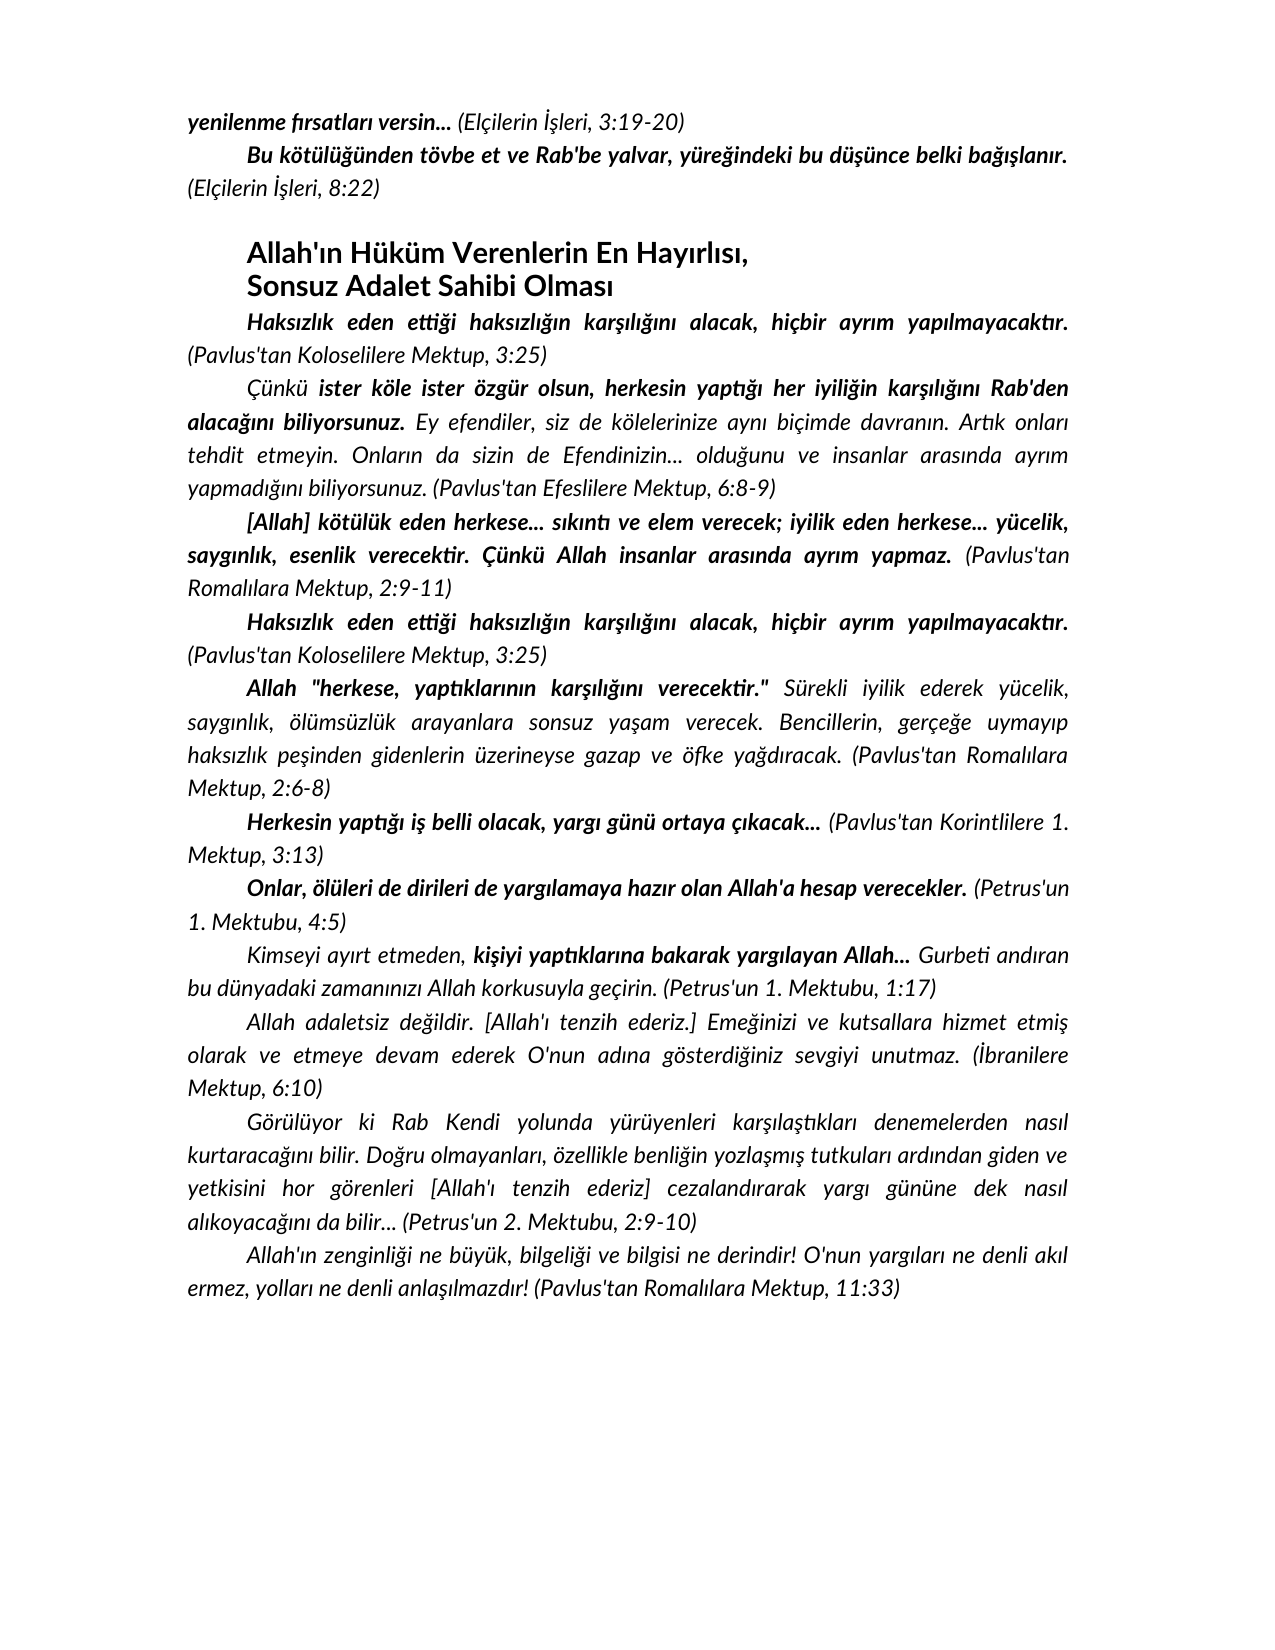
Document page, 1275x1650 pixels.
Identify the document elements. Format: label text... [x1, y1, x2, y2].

text yenilenme fırsatları versin... (Elçilerin İşleri, 3:19-20) [187, 103, 1070, 137]
text Bu kötülüğünden tövbe et ve Rab'be yalvar, yüreğindeki bu düşünce belki bağışlanır. (Elçilerin İşleri, 8:22) [187, 137, 1070, 203]
text Kimseyi ayırt etmeden, kişiyi yaptıklarına bakarak yargılayan Allah... Gurbeti andıran bu dünyadaki zamanınızı Allah korkusuyla geçirin. (Petrus'un 1. Mektubu, 1:17) [187, 937, 1070, 1003]
text Görülüyor ki Rab Kendi yolunda yürüyenleri karşılaştıkları denemelerden nasıl kurtaracağını bilir. Doğru olmayanları, özellikle benliğin yozlaşmış tutkuları ardından giden ve yetkisini hor görenleri [Allah'ı tenzih ederiz] cezalandırarak yargı gününe dek nasıl alıkoyacağını da bilir... (Petrus'un 2. Mektubu, 2:9-10) [187, 1103, 1070, 1237]
text Allah'ın Hüküm Verenlerin En Hayırlısı, [187, 237, 1070, 270]
text Allah "herkese, yaptıklarının karşılığını verecektir." Sürekli iyilik ederek yücelik, saygınlık, ölümsüzlük arayanlara sonsuz yaşam verecek. Bencillerin, gerçeğe uymayıp haksızlık peşinden gidenlerin üzerineyse gazap ve öfke yağdıracak. (Pavlus'tan Romalılara Mektup, 2:6-8) [187, 670, 1070, 803]
text Çünkü ister köle ister özgür olsun, herkesin yaptığı her iyiliğin karşılığını Rab'den alacağını biliyorsunuz. Ey efendiler, siz de kölelerinize aynı biçimde davranın. Artık onları tehdit etmeyin. Onların da sizin de Efendinizin... olduğunu ve insanlar arasında ayrım yapmadığını biliyorsunuz. (Pavlus'tan Efeslilere Mektup, 6:8-9) [187, 370, 1070, 503]
text Haksızlık eden ettiği haksızlığın karşılığını alacak, hiçbir ayrım yapılmayacaktır. (Pavlus'tan Koloselilere Mektup, 3:25) [187, 303, 1070, 370]
text Onlar, ölüleri de dirileri de yargılamaya hazır olan Allah'a hesap verecekler. (Petrus'un 1. Mektubu, 4:5) [187, 870, 1070, 937]
text Allah adaletsiz değildir. [Allah'ı tenzih ederiz.] Emeğinizi ve kutsallara hizmet etmiş olarak ve etmeye devam ederek O'nun adına gösterdiğiniz sevgiyi unutmaz. (İbranilere Mektup, 6:10) [187, 1003, 1070, 1103]
text Herkesin yaptığı iş belli olacak, yargı günü ortaya çıkacak... (Pavlus'tan Korintlilere 1. Mektup, 3:13) [187, 803, 1070, 870]
text [Allah] kötülük eden herkese... sıkıntı ve elem verecek; iyilik eden herkese... yücelik, saygınlık, esenlik verecektir. Çünkü Allah insanlar arasında ayrım yapmaz. (Pavlus'tan Romalılara Mektup, 2:9-11) [187, 503, 1070, 603]
text Haksızlık eden ettiği haksızlığın karşılığını alacak, hiçbir ayrım yapılmayacaktır. (Pavlus'tan Koloselilere Mektup, 3:25) [187, 603, 1070, 670]
text Sonsuz Adalet Sahibi Olması [187, 270, 1070, 303]
text Allah'ın zenginliği ne büyük, bilgeliği ve bilgisi ne derindir! O'nun yargıları ne denli akıl ermez, yolları ne denli anlaşılmazdır! (Pavlus'tan Romalılara Mektup, 11:33) [187, 1237, 1070, 1303]
